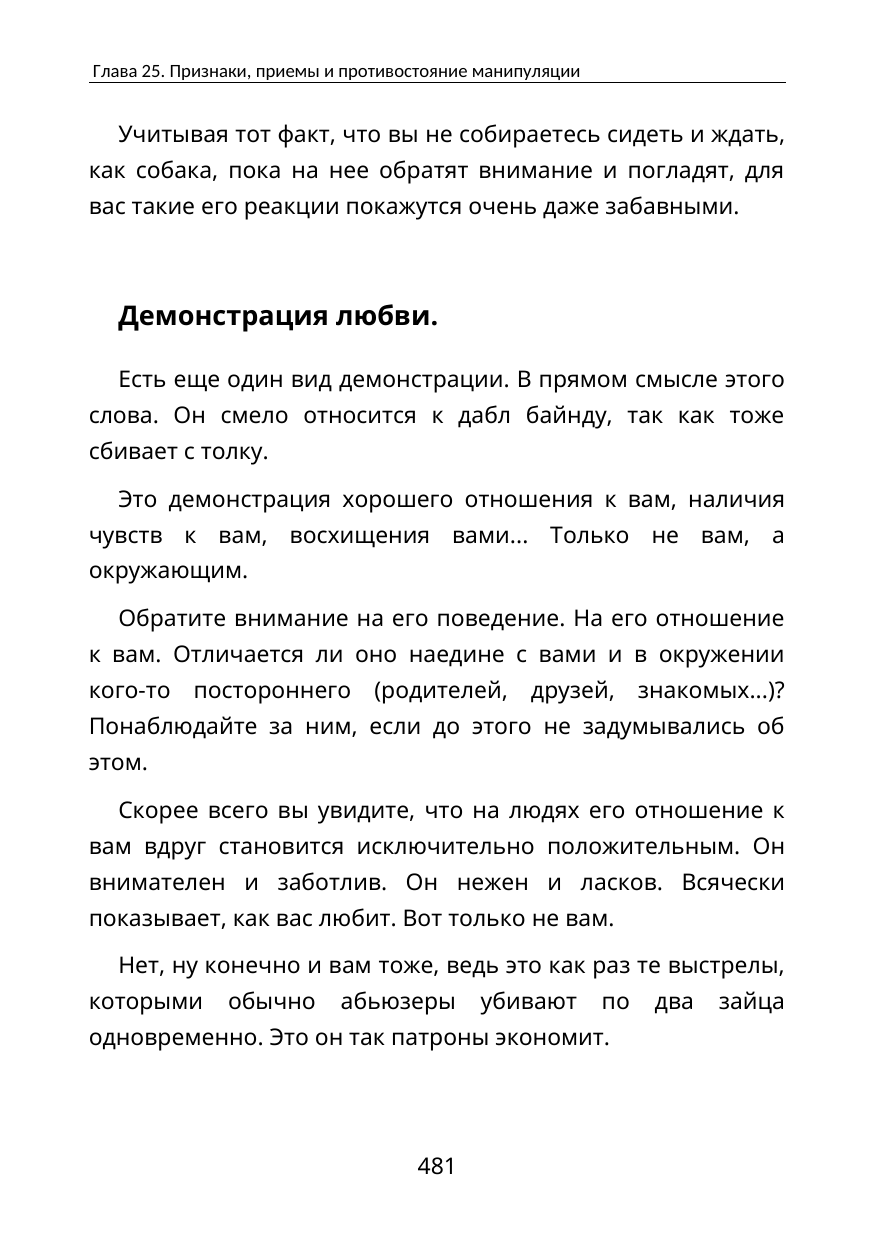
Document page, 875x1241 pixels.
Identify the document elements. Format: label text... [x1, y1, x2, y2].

text Это демонстрация хорошего отношения к вам, наличия чувств к вам, восхищения вами... Только не вам, а окружающим. [88, 483, 786, 586]
text Есть еще один вид демонстрации. В прямом смысле этого слова. Он смело относится к дабл байнду, так как тоже сбивает с толку. [88, 363, 786, 466]
subtitle Демонстрация любви. [88, 297, 786, 333]
text Нет, ну конечно и вам тоже, ведь это как раз те выстрелы, которыми обычно абьюзеры убивают по два зайца одновременно. Это он так патроны экономит. [88, 949, 786, 1052]
text Обратите внимание на его поведение. На его отношение к вам. Отличается ли оно наедине с вами и в окружении кого-то постороннего (родителей, друзей, знакомых...)? Понаблюдайте за ним, если до этого не задумывались об этом. [88, 602, 786, 777]
text Учитывая тот факт, что вы не собираетесь сидеть и ждать, как собака, пока на нее обратят внимание и погладят, для вас такие его реакции покажутся очень даже забавными. [88, 118, 786, 221]
text Скорее всего вы увидите, что на людях его отношение к вам вдруг становится исключительно положительным. Он внимателен и заботлив. Он нежен и ласков. Всячески показывает, как вас любит. Вот только не вам. [88, 794, 786, 933]
